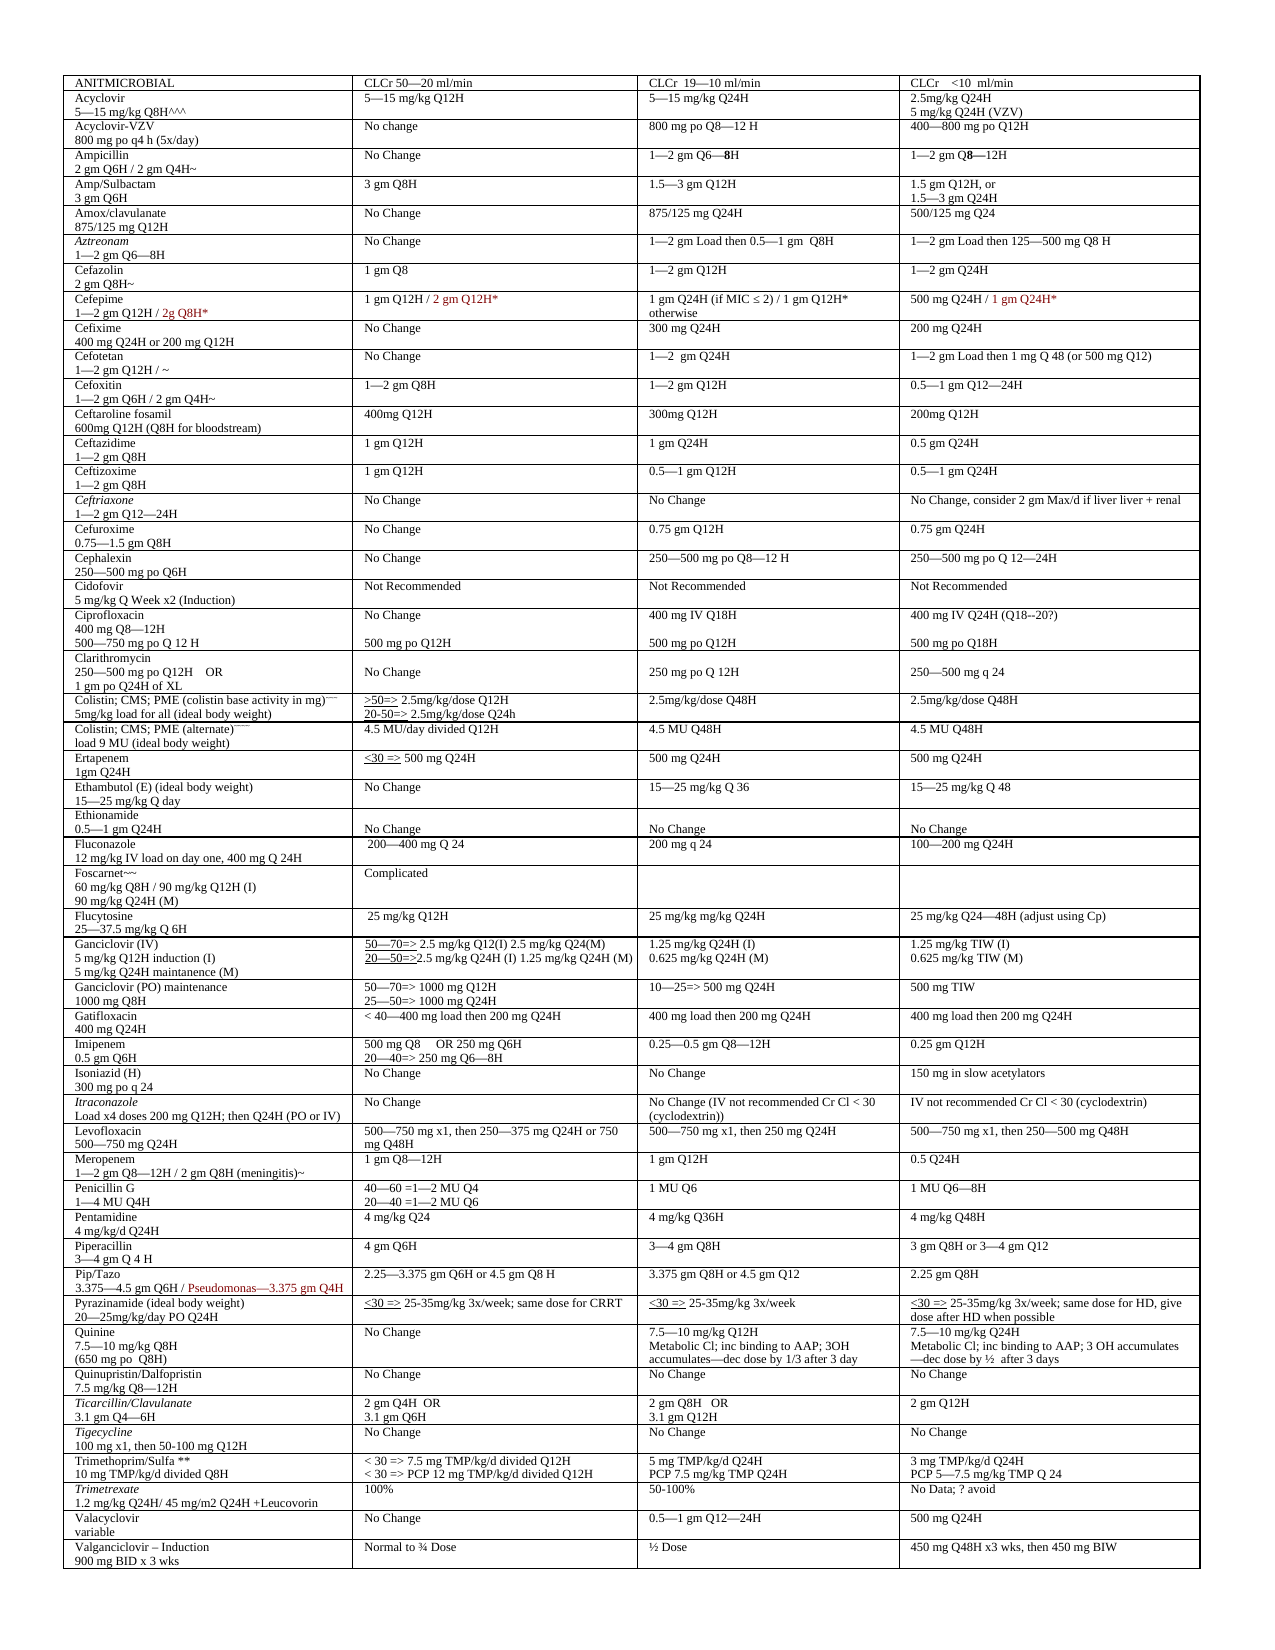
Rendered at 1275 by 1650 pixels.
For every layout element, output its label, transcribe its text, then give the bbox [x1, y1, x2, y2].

table_cell 3—4 gm Q8H [638, 1239, 899, 1267]
table_cell No Change [638, 1368, 899, 1395]
table_cell 4.5 MU Q48H [638, 723, 899, 750]
table_cell Trimetrexate 1.2 mg/kg Q24H/ 45 mg/m2 Q24H +Leucovorin [64, 1483, 352, 1510]
table_cell IV not recommended Cr Cl < 30 (cyclodextrin) [900, 1095, 1199, 1123]
table_cell Trimethoprim/Sulfa ** 10 mg TMP/kg/d divided Q8H [64, 1454, 352, 1482]
table_cell No Change, consider 2 gm Max/d if liver liver + renal [900, 494, 1199, 521]
table_cell Aztreonam 1—2 gm Q6—8H [64, 235, 352, 262]
table_cell No change [353, 120, 637, 147]
table_cell No Change [353, 206, 637, 234]
table_cell 300 mg Q24H [638, 321, 899, 349]
table_cell 400 mg IV Q24H (Q18--20?) 500 mg po Q18H [900, 609, 1199, 650]
table_cell 2.25 gm Q8H [900, 1268, 1199, 1295]
table_cell 1 gm Q24H (if MIC ≤ 2) / 1 gm Q12H* otherwise [638, 292, 899, 320]
table_cell 1—2 gm Load then 1 mg Q 48 (or 500 mg Q12) [900, 350, 1199, 377]
table_cell Ganciclovir (IV) 5 mg/kg Q12H induction (I) 5 mg/kg Q24H maintanence (M) [64, 938, 352, 979]
table_cell 1 gm Q24H [638, 436, 899, 464]
table_cell 875/125 mg Q24H [638, 206, 899, 234]
table_cell Cefixime 400 mg Q24H or 200 mg Q12H [64, 321, 352, 349]
table_cell Ampicillin 2 gm Q6H / 2 gm Q4H~ [64, 149, 352, 176]
table_cell 50—70=> 1000 mg Q12H 25—50=> 1000 mg Q24H [353, 980, 637, 1008]
table_cell Ticarcillin/Clavulanate 3.1 gm Q4—6H [64, 1396, 352, 1424]
table_cell 1 gm Q12H [638, 1153, 899, 1180]
table_cell Cefazolin 2 gm Q8H~ [64, 264, 352, 291]
table_cell 500 mg TIW [900, 980, 1199, 1008]
table_cell Colistin; CMS; PME (colistin base activity in mg)~~~ 5mg/kg load for all (ideal body weight) [64, 694, 352, 721]
table_cell Cidofovir 5 mg/kg Q Week x2 (Induction) [64, 580, 352, 607]
table_cell Pentamidine 4 mg/kg/d Q24H [64, 1210, 352, 1238]
table_cell 5—15 mg/kg Q12H [353, 91, 637, 119]
table_cell 1.25 mg/kg Q24H (I) 0.625 mg/kg Q24H (M) [638, 938, 899, 979]
table_cell 4 mg/kg Q24 [353, 1210, 637, 1238]
table_cell 150 mg in slow acetylators [900, 1066, 1199, 1094]
table_cell No Change [353, 350, 637, 377]
table_header CLCr 19—10 ml/min [638, 76, 899, 90]
table_cell 1—2 gm Q8H [353, 379, 637, 406]
table_cell 500 mg Q24H / 1 gm Q24H* [900, 292, 1199, 320]
table_cell No Change [353, 321, 637, 349]
table_cell 1 gm Q12H / 2 gm Q12H* [353, 292, 637, 320]
table_cell Ceftizoxime 1—2 gm Q8H [64, 465, 352, 492]
table_cell 2.5mg/kg/dose Q48H [900, 694, 1199, 721]
table_cell 500—750 mg x1, then 250 mg Q24H [638, 1124, 899, 1152]
table_cell Complicated [353, 866, 637, 908]
table_cell 400mg Q12H [353, 407, 637, 435]
table_cell 800 mg po Q8—12 H [638, 120, 899, 147]
table_cell No Change [353, 149, 637, 176]
table_cell 500—750 mg x1, then 250—500 mg Q48H [900, 1124, 1199, 1152]
table_header CLCr 50—20 ml/min [353, 76, 637, 90]
table_cell 40—60 =1—2 MU Q4 20—40 =1—2 MU Q6 [353, 1181, 637, 1209]
table_cell 1—2 gm Q6—8H [638, 149, 899, 176]
table_cell Isoniazid (H) 300 mg po q 24 [64, 1066, 352, 1094]
table_cell Ethambutol (E) (ideal body weight) 15—25 mg/kg Q day [64, 780, 352, 808]
table_cell 200 mg Q24H [900, 321, 1199, 349]
table_cell 200 mg q 24 [638, 838, 899, 865]
table_cell 250—500 mg po Q 12—24H [900, 551, 1199, 579]
table_cell Tigecycline 100 mg x1, then 50-100 mg Q12H [64, 1425, 352, 1453]
table_cell Fluconazole 12 mg/kg IV load on day one, 400 mg Q 24H [64, 838, 352, 865]
table_cell Acyclovir 5—15 mg/kg Q8H^^^ [64, 91, 352, 119]
table_cell 1—2 gm Load then 0.5—1 gm Q8H [638, 235, 899, 262]
table_cell <30 => 25-35mg/kg 3x/week; same dose for HD, give dose after HD when possible [900, 1296, 1199, 1324]
table_cell 7.5—10 mg/kg Q12H Metabolic Cl; inc binding to AAP; 3OH accumulates—dec dose by 1/3 after 3 day [638, 1325, 899, 1367]
table_cell 3 gm Q8H [353, 177, 637, 205]
table_cell 400 mg load then 200 mg Q24H [638, 1009, 899, 1037]
table_cell Ertapenem 1gm Q24H [64, 751, 352, 779]
table_cell No Change [353, 522, 637, 550]
table_cell Amox/clavulanate 875/125 mg Q12H [64, 206, 352, 234]
table_cell 1.25 mg/kg TIW (I) 0.625 mg/kg TIW (M) [900, 938, 1199, 979]
table_cell 0.75 gm Q12H [638, 522, 899, 550]
table_cell 3 mg TMP/kg/d Q24H PCP 5—7.5 mg/kg TMP Q 24 [900, 1454, 1199, 1482]
table_cell 5—15 mg/kg Q24H [638, 91, 899, 119]
table_cell 50-100% [638, 1483, 899, 1510]
table_cell 4 mg/kg Q36H [638, 1210, 899, 1238]
table_cell Normal to ¾ Dose [353, 1540, 637, 1568]
table_cell 0.75 gm Q24H [900, 522, 1199, 550]
table_cell No Change 500 mg po Q12H [353, 609, 637, 650]
table_cell No Change [638, 809, 899, 836]
table_cell 0.5—1 gm Q24H [900, 465, 1199, 492]
table_cell No Change [900, 1368, 1199, 1395]
table_cell 4.5 MU/day divided Q12H [353, 723, 637, 750]
table_cell Ganciclovir (PO) maintenance 1000 mg Q8H [64, 980, 352, 1008]
table_cell Acyclovir-VZV 800 mg po q4 h (5x/day) [64, 120, 352, 147]
table_cell Valganciclovir – Induction 900 mg BID x 3 wks [64, 1540, 352, 1568]
table_cell 0.5—1 gm Q12—24H [638, 1511, 899, 1539]
table_cell 4 mg/kg Q48H [900, 1210, 1199, 1238]
table_cell 1—2 gm Q8—12H [900, 149, 1199, 176]
table_cell 3 gm Q8H or 3—4 gm Q12 [900, 1239, 1199, 1267]
table_cell 250—500 mg po Q8—12 H [638, 551, 899, 579]
table_cell 1—2 gm Load then 125—500 mg Q8 H [900, 235, 1199, 262]
table_cell 100% [353, 1483, 637, 1510]
table_cell 500—750 mg x1, then 250—375 mg Q24H or 750 mg Q48H [353, 1124, 637, 1152]
table_cell No Change (IV not recommended Cr Cl < 30 (cyclodextrin)) [638, 1095, 899, 1123]
table_cell [638, 866, 899, 908]
table_cell 500 mg Q24H [638, 751, 899, 779]
table_cell No Change [353, 494, 637, 521]
table_cell Not Recommended [900, 580, 1199, 607]
table_cell No Change [353, 551, 637, 579]
table_cell 3.375 gm Q8H or 4.5 gm Q12 [638, 1268, 899, 1295]
table_cell 450 mg Q48H x3 wks, then 450 mg BIW [900, 1540, 1199, 1568]
table_cell Cephalexin 250—500 mg po Q6H [64, 551, 352, 579]
table_cell 1—2 gm Q24H [900, 264, 1199, 291]
table_cell No Change [353, 235, 637, 262]
table_cell 25 mg/kg Q24—48H (adjust using Cp) [900, 909, 1199, 936]
table_cell 2.5mg/kg Q24H 5 mg/kg Q24H (VZV) [900, 91, 1199, 119]
table_cell [900, 866, 1199, 908]
table_cell 15—25 mg/kg Q 48 [900, 780, 1199, 808]
table_cell Imipenem 0.5 gm Q6H [64, 1038, 352, 1065]
table_cell 1 gm Q8 [353, 264, 637, 291]
table_cell 15—25 mg/kg Q 36 [638, 780, 899, 808]
table_cell 100—200 mg Q24H [900, 838, 1199, 865]
table_cell 250 mg po Q 12H [638, 651, 899, 693]
table_cell No Change [353, 1425, 637, 1453]
table_cell Levofloxacin 500—750 mg Q24H [64, 1124, 352, 1152]
table_cell Meropenem 1—2 gm Q8—12H / 2 gm Q8H (meningitis)~ [64, 1153, 352, 1180]
table_cell <30 => 500 mg Q24H [353, 751, 637, 779]
table_cell 2.5mg/kg/dose Q48H [638, 694, 899, 721]
table_cell 200—400 mg Q 24 [353, 838, 637, 865]
table_cell 400 mg IV Q18H 500 mg po Q12H [638, 609, 899, 650]
table_cell 1 gm Q8—12H [353, 1153, 637, 1180]
table_cell Foscarnet~~ 60 mg/kg Q8H / 90 mg/kg Q12H (I) 90 mg/kg Q24H (M) [64, 866, 352, 908]
table_cell 1 MU Q6 [638, 1181, 899, 1209]
table_cell Penicillin G 1—4 MU Q4H [64, 1181, 352, 1209]
table_cell 2 gm Q4H OR 3.1 gm Q6H [353, 1396, 637, 1424]
table_cell 500 mg Q8 OR 250 mg Q6H 20—40=> 250 mg Q6—8H [353, 1038, 637, 1065]
table_cell 1—2 gm Q12H [638, 379, 899, 406]
table_cell 0.5—1 gm Q12H [638, 465, 899, 492]
table_cell No Change [638, 1066, 899, 1094]
table_cell No Data; ? avoid [900, 1483, 1199, 1510]
table_cell < 30 => 7.5 mg TMP/kg/d divided Q12H < 30 => PCP 12 mg TMP/kg/d divided Q12H [353, 1454, 637, 1482]
table_cell 500 mg Q24H [900, 1511, 1199, 1539]
table_cell No Change [353, 1325, 637, 1367]
table_cell Cefoxitin 1—2 gm Q6H / 2 gm Q4H~ [64, 379, 352, 406]
table_cell Flucytosine 25—37.5 mg/kg Q 6H [64, 909, 352, 936]
table_cell Not Recommended [638, 580, 899, 607]
table_cell Quinine 7.5—10 mg/kg Q8H (650 mg po Q8H) [64, 1325, 352, 1367]
table_cell Valacyclovir variable [64, 1511, 352, 1539]
table_cell 2 gm Q12H [900, 1396, 1199, 1424]
table_cell >50=> 2.5mg/kg/dose Q12H 20-50=> 2.5mg/kg/dose Q24h [353, 694, 637, 721]
table_cell 250—500 mg q 24 [900, 651, 1199, 693]
table_cell 1—2 gm Q24H [638, 350, 899, 377]
table_cell Cefotetan 1—2 gm Q12H / ~ [64, 350, 352, 377]
table_cell <30 => 25-35mg/kg 3x/week [638, 1296, 899, 1324]
table_cell Itraconazole Load x4 doses 200 mg Q12H; then Q24H (PO or IV) [64, 1095, 352, 1123]
table_cell 0.5 Q24H [900, 1153, 1199, 1180]
table_cell No Change [900, 809, 1199, 836]
table_cell 4.5 MU Q48H [900, 723, 1199, 750]
table_cell 5 mg TMP/kg/d Q24H PCP 7.5 mg/kg TMP Q24H [638, 1454, 899, 1482]
table_cell < 40—400 mg load then 200 mg Q24H [353, 1009, 637, 1037]
table_cell 1.5—3 gm Q12H [638, 177, 899, 205]
table_cell 400—800 mg po Q12H [900, 120, 1199, 147]
table_cell Gatifloxacin 400 mg Q24H [64, 1009, 352, 1037]
table_cell 200mg Q12H [900, 407, 1199, 435]
table_cell 1—2 gm Q12H [638, 264, 899, 291]
table_header ANITMICROBIAL [64, 76, 352, 90]
table_cell 500/125 mg Q24 [900, 206, 1199, 234]
table_cell 2 gm Q8H OR 3.1 gm Q12H [638, 1396, 899, 1424]
table_cell No Change [638, 1425, 899, 1453]
table_cell Ethionamide 0.5—1 gm Q24H [64, 809, 352, 836]
table_cell 2.25—3.375 gm Q6H or 4.5 gm Q8 H [353, 1268, 637, 1295]
table_cell No Change [353, 1368, 637, 1395]
table_cell 1 MU Q6—8H [900, 1181, 1199, 1209]
table_cell Cefepime 1—2 gm Q12H / 2g Q8H* [64, 292, 352, 320]
table_cell Ciprofloxacin 400 mg Q8—12H 500—750 mg po Q 12 H [64, 609, 352, 650]
table_cell 1 gm Q12H [353, 465, 637, 492]
table_cell Pyrazinamide (ideal body weight) 20—25mg/kg/day PO Q24H [64, 1296, 352, 1324]
table_cell <30 => 25-35mg/kg 3x/week; same dose for CRRT [353, 1296, 637, 1324]
table_cell No Change [900, 1425, 1199, 1453]
table_cell Ceftazidime 1—2 gm Q8H [64, 436, 352, 464]
table_cell 7.5—10 mg/kg Q24H Metabolic Cl; inc binding to AAP; 3 OH accumulates—dec dose by ½ after 3 days [900, 1325, 1199, 1367]
table_cell 400 mg load then 200 mg Q24H [900, 1009, 1199, 1037]
table_cell Ceftaroline fosamil 600mg Q12H (Q8H for bloodstream) [64, 407, 352, 435]
table_cell 1 gm Q12H [353, 436, 637, 464]
table_cell Clarithromycin 250—500 mg po Q12H OR 1 gm po Q24H of XL [64, 651, 352, 693]
table_cell No Change [353, 1066, 637, 1094]
table_cell 0.5 gm Q24H [900, 436, 1199, 464]
table_cell Ceftriaxone 1—2 gm Q12—24H [64, 494, 352, 521]
table_cell Cefuroxime 0.75—1.5 gm Q8H [64, 522, 352, 550]
table_cell No Change [353, 1095, 637, 1123]
table_cell 10—25=> 500 mg Q24H [638, 980, 899, 1008]
table_cell 0.25 gm Q12H [900, 1038, 1199, 1065]
table_cell 500 mg Q24H [900, 751, 1199, 779]
table_cell 25 mg/kg Q12H [353, 909, 637, 936]
table_cell Colistin; CMS; PME (alternate)~~~~ load 9 MU (ideal body weight) [64, 723, 352, 750]
table_cell 300mg Q12H [638, 407, 899, 435]
table_cell 50—70=> 2.5 mg/kg Q12(I) 2.5 mg/kg Q24(M) 20—50=>2.5 mg/kg Q24H (I) 1.25 mg/kg Q24H (M) [353, 938, 637, 979]
table_cell 1.5 gm Q12H, or 1.5—3 gm Q24H [900, 177, 1199, 205]
table_cell No Change [353, 780, 637, 808]
table_cell No Change [353, 809, 637, 836]
table_cell 0.25—0.5 gm Q8—12H [638, 1038, 899, 1065]
table_cell Quinupristin/Dalfopristin 7.5 mg/kg Q8—12H [64, 1368, 352, 1395]
table_cell ½ Dose [638, 1540, 899, 1568]
table_cell 0.5—1 gm Q12—24H [900, 379, 1199, 406]
table_header CLCr <10 ml/min [900, 76, 1199, 90]
table_cell 25 mg/kg mg/kg Q24H [638, 909, 899, 936]
table_cell Pip/Tazo 3.375—4.5 gm Q6H / Pseudomonas—3.375 gm Q4H [64, 1268, 352, 1295]
table_cell Piperacillin 3—4 gm Q 4 H [64, 1239, 352, 1267]
table_cell Amp/Sulbactam 3 gm Q6H [64, 177, 352, 205]
table_cell No Change [353, 651, 637, 693]
table_cell 4 gm Q6H [353, 1239, 637, 1267]
table_cell No Change [353, 1511, 637, 1539]
table_cell No Change [638, 494, 899, 521]
table_cell Not Recommended [353, 580, 637, 607]
